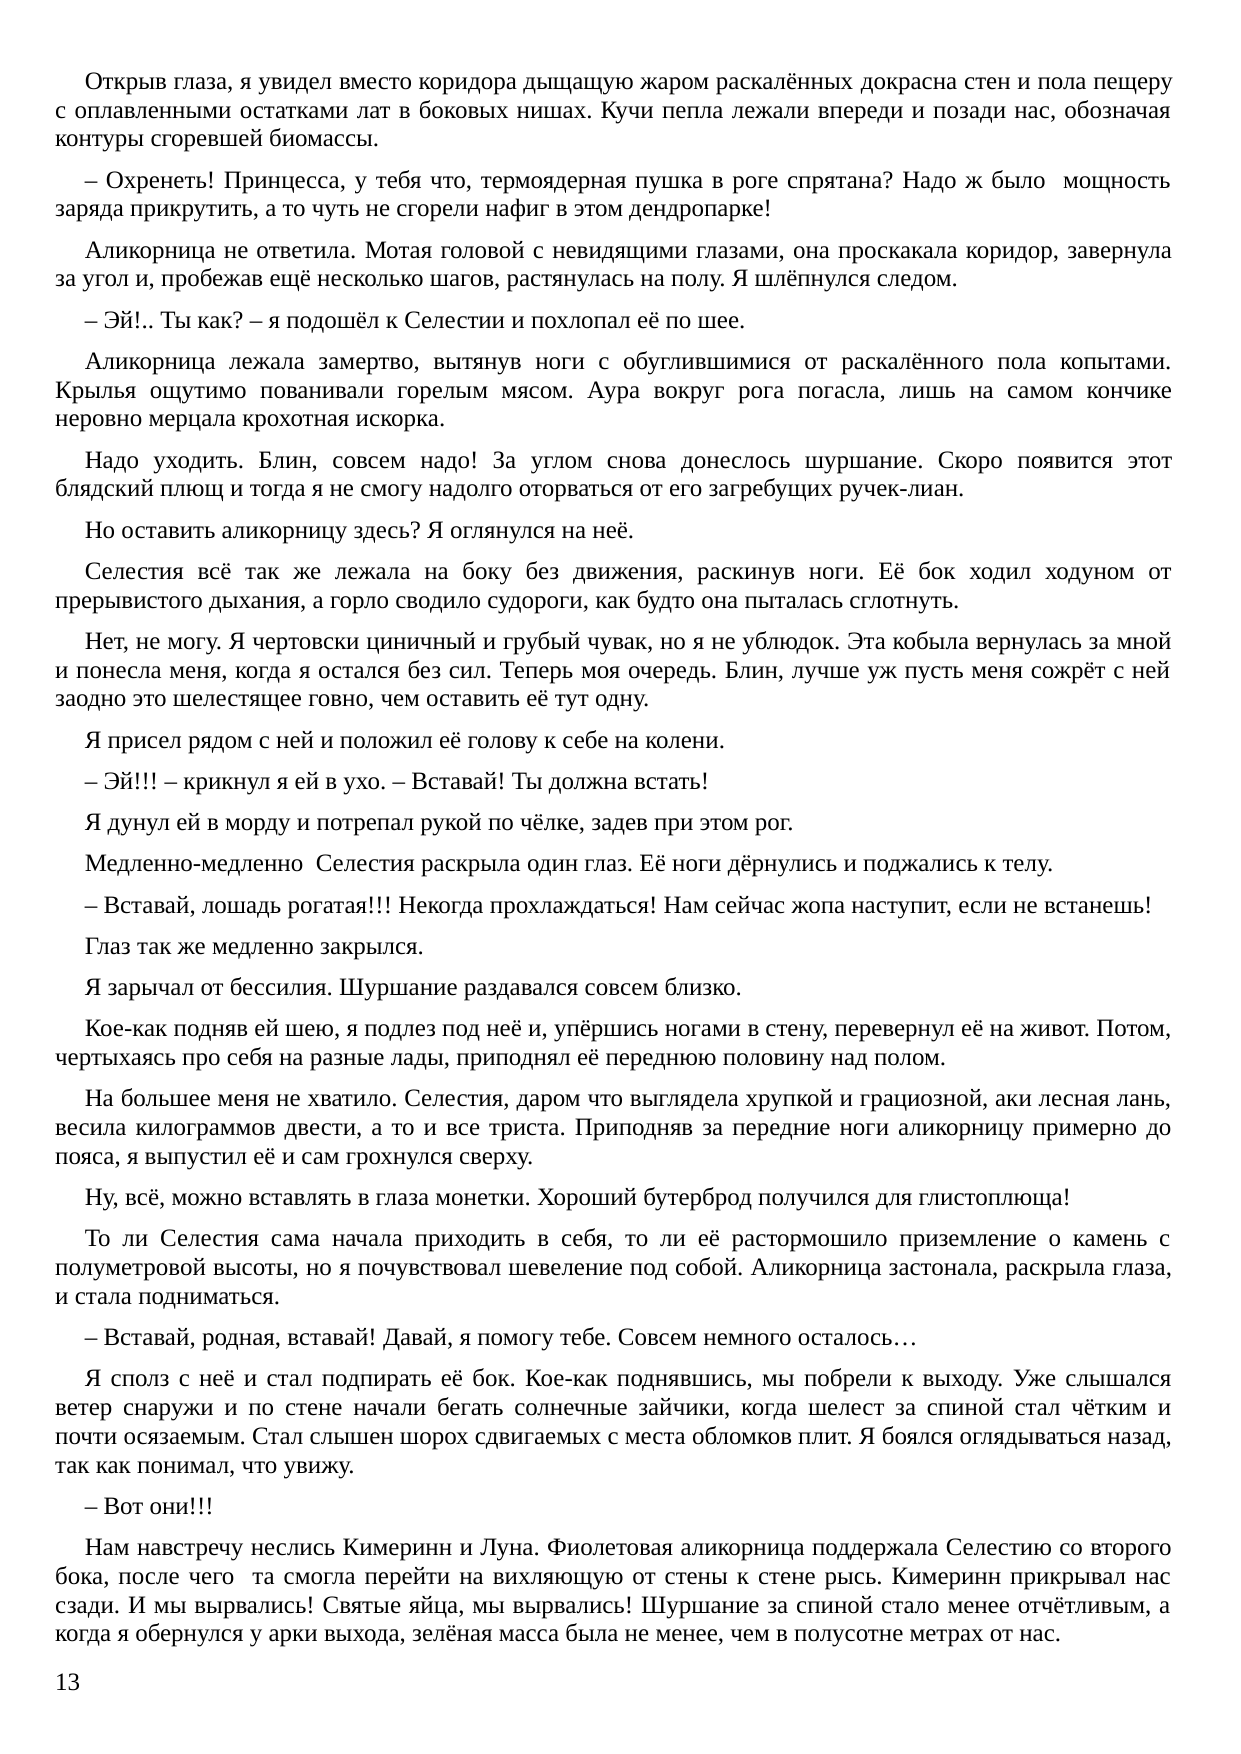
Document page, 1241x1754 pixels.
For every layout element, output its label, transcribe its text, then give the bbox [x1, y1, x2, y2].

text – Эй!.. Ты как? – я подошёл к Селестии и похлопал её по шее. [55, 305, 1173, 333]
text – Вставай, родная, вставай! Давай, я помогу тебе. Совсем немного осталось… [55, 1322, 1173, 1351]
text Нет, не могу. Я чертовски циничный и грубый чувак, но я не ублюдок. Эта кобыла вернулась за мной и понесла меня, когда я остался без сил. Теперь моя очередь. Блин, лучше уж пусть меня сожрёт с ней заодно это шелестящее говно, чем оставить её тут одну. [55, 626, 1173, 712]
text Аликорница не ответила. Мотая головой с невидящими глазами, она проскакала коридор, завернула за угол и, пробежав ещё несколько шагов, растянулась на полу. Я шлёпнулся следом. [55, 235, 1173, 292]
text – Эй!!! – крикнул я ей в ухо. – Вставай! Ты должна встать! [55, 766, 1173, 795]
text Глаз так же медленно закрылся. [55, 931, 1173, 960]
text Я присел рядом с ней и положил её голову к себе на колени. [55, 725, 1173, 753]
text – Вставай, лошадь рогатая!!! Некогда прохлаждаться! Нам сейчас жопа наступит, если не встанешь! [55, 890, 1173, 918]
text Открыв глаза, я увидел вместо коридора дыщащую жаром раскалённых докрасна стен и пола пещеру с оплавленными остатками лат в боковых нишах. Кучи пепла лежали впереди и позади нас, обозначая контуры сгоревшей биомассы. [55, 66, 1173, 152]
text – Вот они!!! [55, 1491, 1173, 1520]
text Кое-как подняв ей шею, я подлез под неё и, упёршись ногами в стену, перевернул её на живот. Потом, чертыхаясь про себя на разные лады, приподнял её переднюю половину над полом. [55, 1013, 1173, 1071]
text Я дунул ей в морду и потрепал рукой по чёлке, задев при этом рог. [55, 807, 1173, 836]
text Ну, всё, можно вставлять в глаза монетки. Хороший бутерброд получился для глистоплюща! [55, 1182, 1173, 1211]
text Нам навстречу неслись Кимеринн и Луна. Фиолетовая аликорница поддержала Селестию со второго бока, после чего та смогла перейти на вихляющую от стены к стене рысь. Кимеринн прикрывал нас сзади. И мы вырвались! Святые яйца, мы вырвались! Шуршание за спиной стало менее отчётливым, а когда я обернулся у арки выхода, зелёная масса была не менее, чем в полусотне метрах от нас. [55, 1532, 1173, 1647]
text Медленно-медленно Селестия раскрыла один глаз. Её ноги дёрнулись и поджались к телу. [55, 848, 1173, 877]
text Но оставить аликорницу здесь? Я оглянулся на неё. [55, 515, 1173, 543]
text Аликорница лежала замертво, вытянув ноги с обуглившимися от раскалённого пола копытами. Крылья ощутимо пованивали горелым мясом. Аура вокруг рога погасла, лишь на самом кончике неровно мерцала крохотная искорка. [55, 346, 1173, 432]
text Я зарычал от бессилия. Шуршание раздавался совсем близко. [55, 972, 1173, 1001]
text На большее меня не хватило. Селестия, даром что выглядела хрупкой и грациозной, аки лесная лань, весила килограммов двести, а то и все триста. Приподняв за передние ноги аликорницу примерно до пояса, я выпустил её и сам грохнулся сверху. [55, 1083, 1173, 1170]
text Селестия всё так же лежала на боку без движения, раскинув ноги. Её бок ходил ходуном от прерывистого дыхания, а горло сводило судороги, как будто она пыталась сглотнуть. [55, 556, 1173, 613]
text – Охренеть! Принцесса, у тебя что, термоядерная пушка в роге спрятана? Надо ж было мощность заряда прикрутить, а то чуть не сгорели нафиг в этом дендропарке! [55, 165, 1173, 222]
text То ли Селестия сама начала приходить в себя, то ли её растормошило приземление о камень с полуметровой высоты, но я почувствовал шевеление под собой. Аликорница застонала, раскрыла глаза, и стала подниматься. [55, 1223, 1173, 1310]
text Я сполз с неё и стал подпирать её бок. Кое-как поднявшись, мы побрели к выходу. Уже слышался ветер снаружи и по стене начали бегать солнечные зайчики, когда шелест за спиной стал чётким и почти осязаемым. Стал слышен шорох сдвигаемых с места обломков плит. Я боялся оглядываться назад, так как понимал, что увижу. [55, 1363, 1173, 1478]
text Надо уходить. Блин, совсем надо! За углом снова донеслось шуршание. Скоро появится этот блядский плющ и тогда я не смогу надолго оторваться от его загребущих ручек-лиан. [55, 445, 1173, 502]
